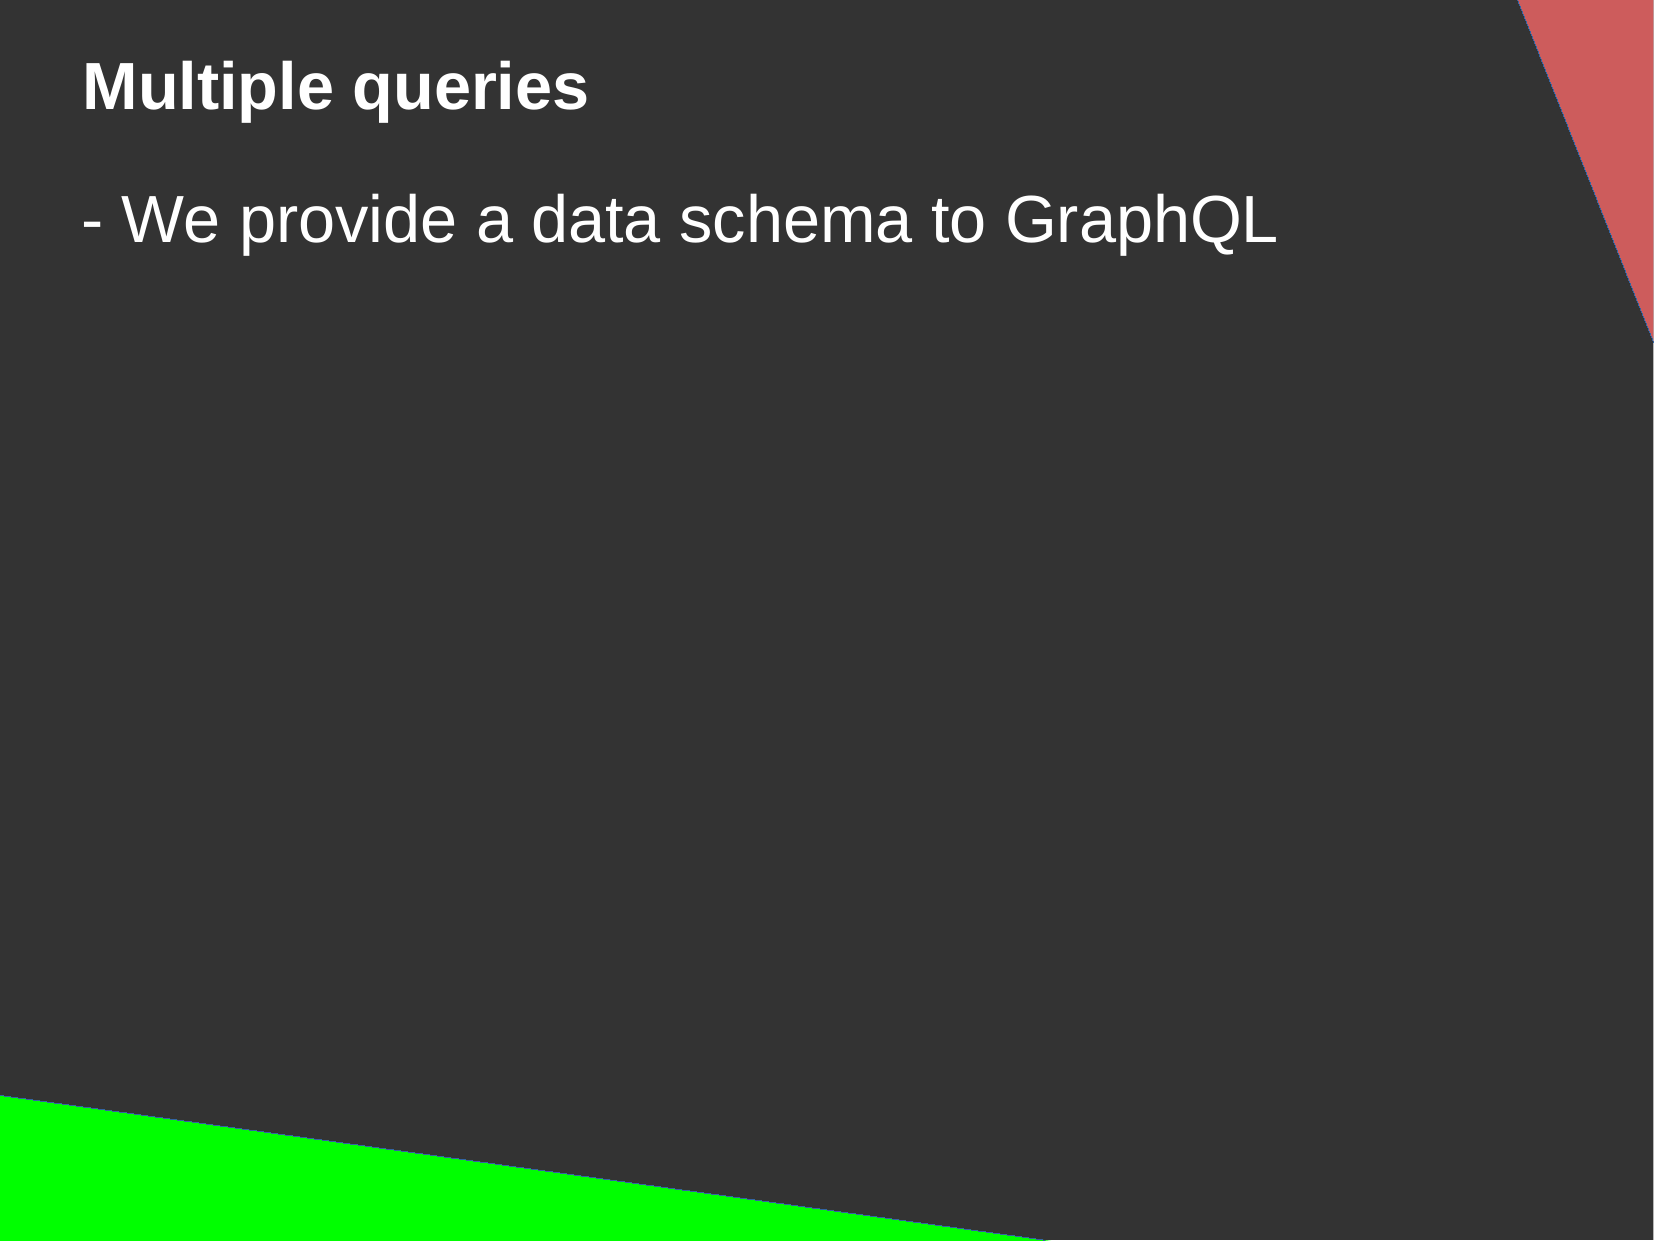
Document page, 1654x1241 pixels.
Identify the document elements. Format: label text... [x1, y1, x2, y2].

title Multiple queries [82, 49, 1571, 152]
text_box [1517, 0, 1654, 343]
text_box [0, 1095, 1052, 1241]
title - We provide a data schema to GraphQL [81, 182, 1621, 316]
